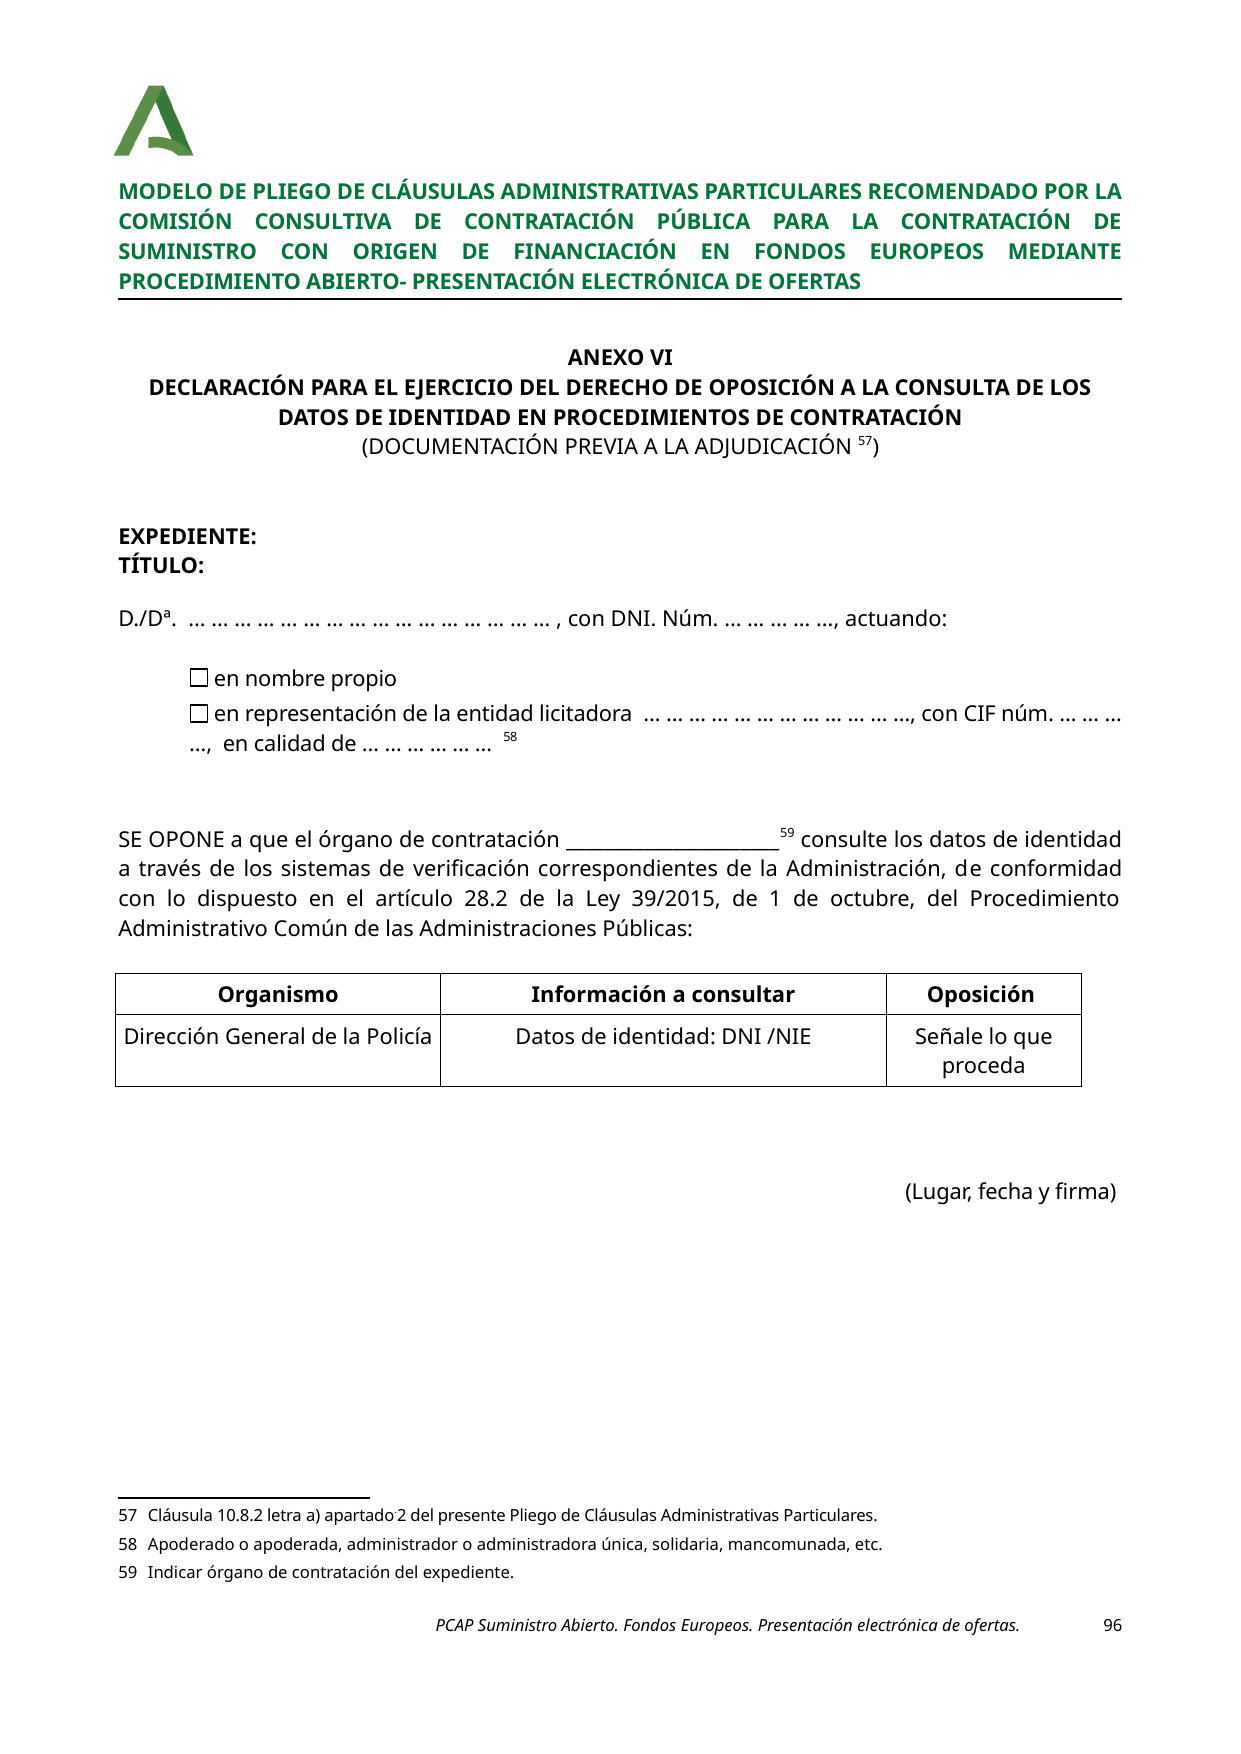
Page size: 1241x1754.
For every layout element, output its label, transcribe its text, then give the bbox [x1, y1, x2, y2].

table_header Oposición [887, 974, 1081, 1014]
text TÍTULO: [118, 551, 1122, 580]
text ANEXO VI [118, 342, 1122, 372]
text D./Dª. … … … … … … … … … … … … … … … … , con DNI. Núm. … … … … …, actuando: [118, 603, 1122, 633]
text DECLARACIÓN PARA EL EJERCICIO DEL DERECHO DE OPOSICIÓN A LA CONSULTA DE LOS DATOS DE IDENTIDAD EN PROCEDIMIENTOS DE CONTRATACIÓN [118, 372, 1122, 431]
text (Lugar, fecha y firma) [118, 1176, 1122, 1206]
table_cell Dirección General de la Policía [116, 1015, 440, 1086]
text Apoderado o apoderada, administrador o administradora única, solidaria, mancomunada, etc. [118, 1532, 1122, 1555]
text Cláusula 10.8.2 letra a) apartado.2 del presente Pliego de Cláusulas Administrativas Particulares. [118, 1504, 1122, 1526]
table_cell Señale lo que proceda [887, 1015, 1081, 1086]
table_header Organismo [116, 974, 440, 1014]
text en nombre propio [189, 663, 1122, 692]
text Indicar órgano de contratación del expediente. [118, 1561, 1122, 1584]
text MODELO DE PLIEGO DE CLÁUSULAS ADMINISTRATIVAS PARTICULARES RECOMENDADO POR LA COMISIÓN CONSULTIVA DE CONTRATACIÓN PÚBLICA PARA LA CONTRATACIÓN DE SUMINISTRO CON ORIGEN DE FINANCIACIÓN EN FONDOS EUROPEOS MEDIANTE PROCEDIMIENTO ABIERTO- PRESENTACIÓN ELECTRÓNICA DE OFERTAS [118, 176, 1122, 298]
table_header Información a consultar [441, 974, 886, 1014]
text (DOCUMENTACIÓN PREVIA A LA ADJUDICACIÓN ) [118, 431, 1122, 461]
text en representación de la entidad licitadora … … … … … … … … … … … …, con CIF núm. … … … …, en calidad de … … … … … … [189, 698, 1122, 758]
table_cell Datos de identidad: DNI /NIE [441, 1015, 886, 1086]
picture [109, 81, 198, 160]
text SE OPONE a que el órgano de contratación ______________________ consulte los datos de identidad a través de los sistemas de verificación correspondientes de la Administración, de conformidad con lo dispuesto en el artículo 28.2 de la Ley 39/2015, de 1 de octubre, del Procedimiento Administrativo Común de las Administraciones Públicas: [118, 824, 1122, 943]
text EXPEDIENTE: [118, 521, 1122, 551]
